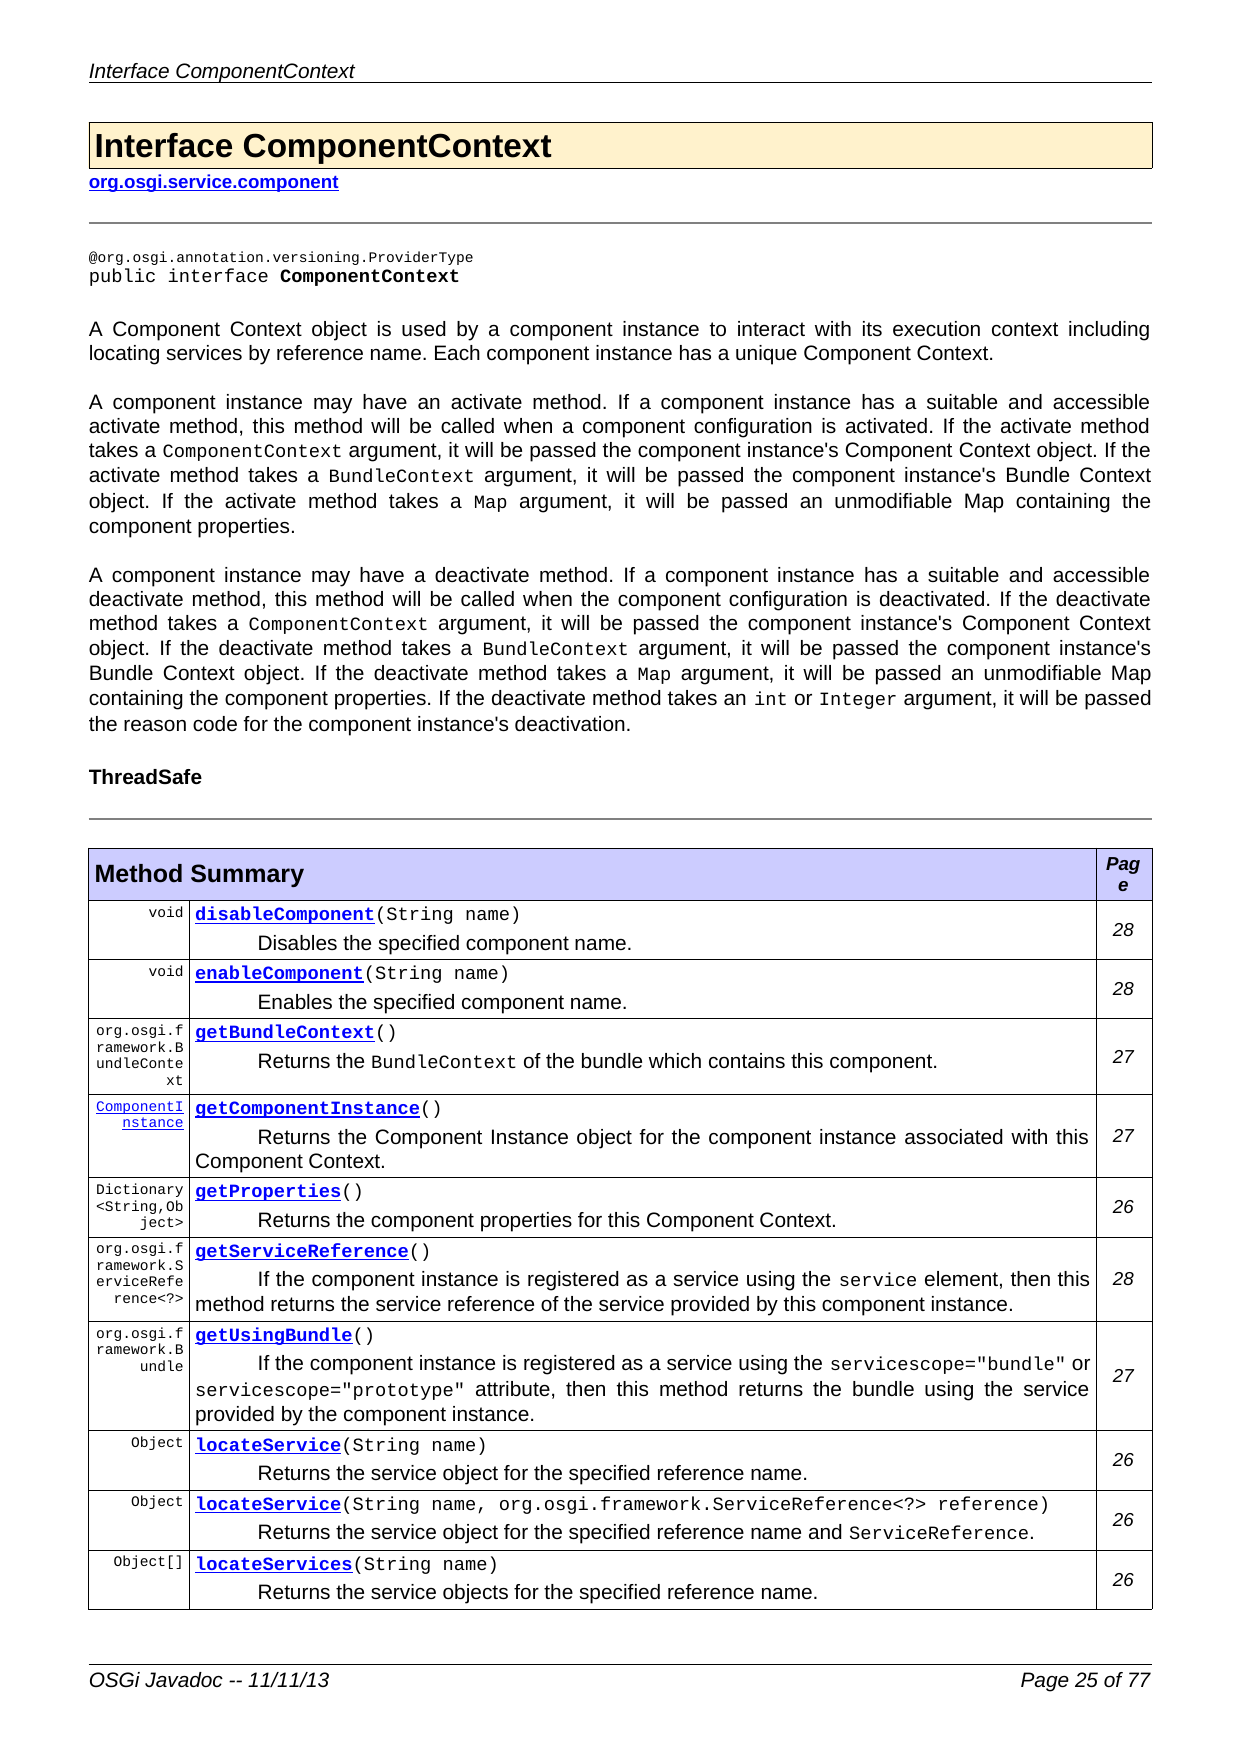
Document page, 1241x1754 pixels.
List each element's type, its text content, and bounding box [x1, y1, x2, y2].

table_header Page [1097, 849, 1152, 900]
text A Component Context object is used by a component instance to interact with its execution context including locating services by reference name. Each component instance has a unique Component Context. [88, 317, 1152, 365]
table_cell org.osgi.framework.BundleContext [89, 1019, 189, 1094]
table_cell disableComponent(String name) Disables the specified component name. [190, 901, 1096, 959]
table_cell getComponentInstance() Returns the Component Instance object for the component instance associated with this Component Context. [190, 1095, 1096, 1177]
text A component instance may have a deactivate method. If a component instance has a suitable and accessible deactivate method, this method will be called when the component configuration is deactivated. If the deactivate method takes a ComponentContext argument, it will be passed the component instance's Component Context object. If the deactivate method takes a BundleContext argument, it will be passed the component instance's Bundle Context object. If the deactivate method takes a Map argument, it will be passed an unmodifiable Map containing the component properties. If the deactivate method takes an int or Integer argument, it will be passed the reason code for the component instance's deactivation. [88, 563, 1152, 735]
table_cell 26 [1097, 1551, 1152, 1609]
table_cell ComponentInstance [89, 1095, 189, 1177]
table_cell void [89, 901, 189, 959]
table_cell getServiceReference() If the component instance is registered as a service using the service element, then this method returns the service reference of the service provided by this component instance. [190, 1238, 1096, 1321]
table_cell 28 [1097, 901, 1152, 959]
table_cell 26 [1097, 1431, 1152, 1489]
table_cell 28 [1097, 1238, 1152, 1321]
table_cell Object[] [89, 1551, 189, 1609]
table_cell 26 [1097, 1178, 1152, 1237]
table_cell getUsingBundle() If the component instance is registered as a service using the servicescope="bundle" or servicescope="prototype" attribute, then this method returns the bundle using the service provided by the component instance. [190, 1322, 1096, 1430]
text ThreadSafe [88, 764, 1152, 788]
subtitle Interface ComponentContext [90, 123, 1152, 168]
table_cell getProperties() Returns the component properties for this Component Context. [190, 1178, 1096, 1237]
text org.osgi.service.component [88, 171, 1152, 193]
table_cell locateServices(String name) Returns the service objects for the specified reference name. [190, 1551, 1096, 1609]
text A component instance may have an activate method. If a component instance has a suitable and accessible activate method, this method will be called when a component configuration is activated. If the activate method takes a ComponentContext argument, it will be passed the component instance's Component Context object. If the activate method takes a BundleContext argument, it will be passed the component instance's Bundle Context object. If the activate method takes a Map argument, it will be passed an unmodifiable Map containing the component properties. [88, 390, 1152, 538]
table_cell org.osgi.framework.ServiceReference<?> [89, 1238, 189, 1321]
table_cell 27 [1097, 1322, 1152, 1430]
table_cell locateService(String name, org.osgi.framework.ServiceReference<?> reference) Returns the service object for the specified reference name and ServiceReference. [190, 1491, 1096, 1550]
table_cell Dictionary<String,Object> [89, 1178, 189, 1237]
table_cell Object [89, 1491, 189, 1550]
table_cell locateService(String name) Returns the service object for the specified reference name. [190, 1431, 1096, 1489]
table_cell void [89, 960, 189, 1018]
table_cell Object [89, 1431, 189, 1489]
table_cell org.osgi.framework.Bundle [89, 1322, 189, 1430]
text @org.osgi.annotation.versioning.ProviderType public interface ComponentContext [88, 250, 1152, 288]
table_cell 26 [1097, 1491, 1152, 1550]
table_cell 27 [1097, 1019, 1152, 1094]
table_cell 27 [1097, 1095, 1152, 1177]
table_cell 27 [1097, 960, 1152, 1018]
table_header Method Summary [89, 849, 1096, 900]
table_cell enableComponent(String name) Enables the specified component name. [190, 960, 1096, 1018]
table_cell getBundleContext() Returns the BundleContext of the bundle which contains this component. [190, 1019, 1096, 1094]
